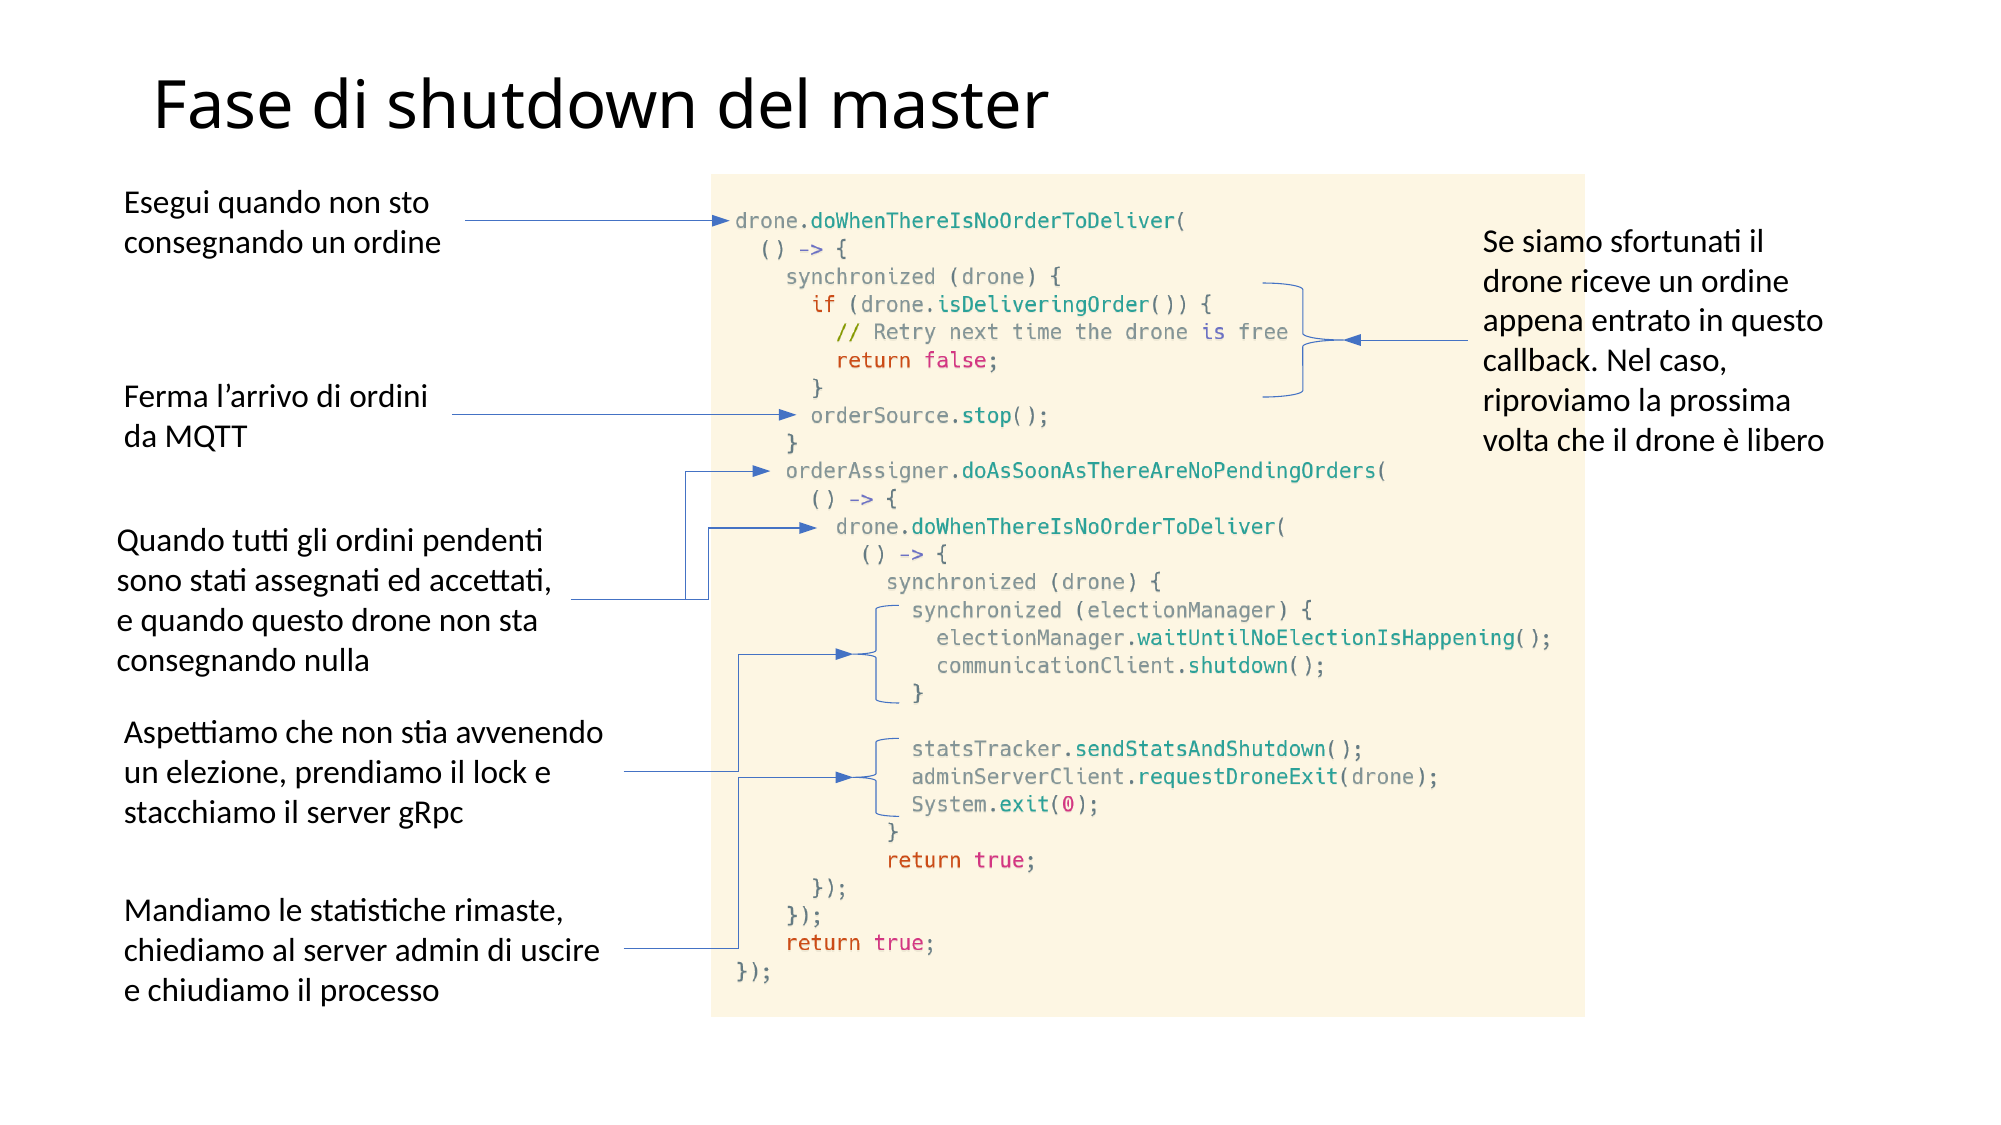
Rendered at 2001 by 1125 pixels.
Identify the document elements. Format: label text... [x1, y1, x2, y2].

text_box Aspettiamo che non stia avvenendo un elezione, prendiamo il lock e stacchiamo il server gRpc [108, 702, 624, 840]
text_box Mandiamo le statistiche rimaste, chiediamo al server admin di uscire e chiudiamo il processo [108, 880, 624, 1017]
text_box Ferma l’arrivo di ordini da MQTT [108, 366, 452, 463]
text_box Se siamo sfortunati il drone riceve un ordine appena entrato in questo callback. Nel caso, riproviamo la prossima volta che il drone è libero [1467, 211, 1862, 469]
title Fase di shutdown del master [137, 59, 1434, 155]
picture [711, 174, 1585, 1017]
text_box Quando tutti gli ordini pendenti sono stati assegnati ed accettati, e quando questo drone non sta consegnando nulla [101, 511, 571, 688]
text_box Esegui quando non sto consegnando un ordine [108, 172, 466, 269]
